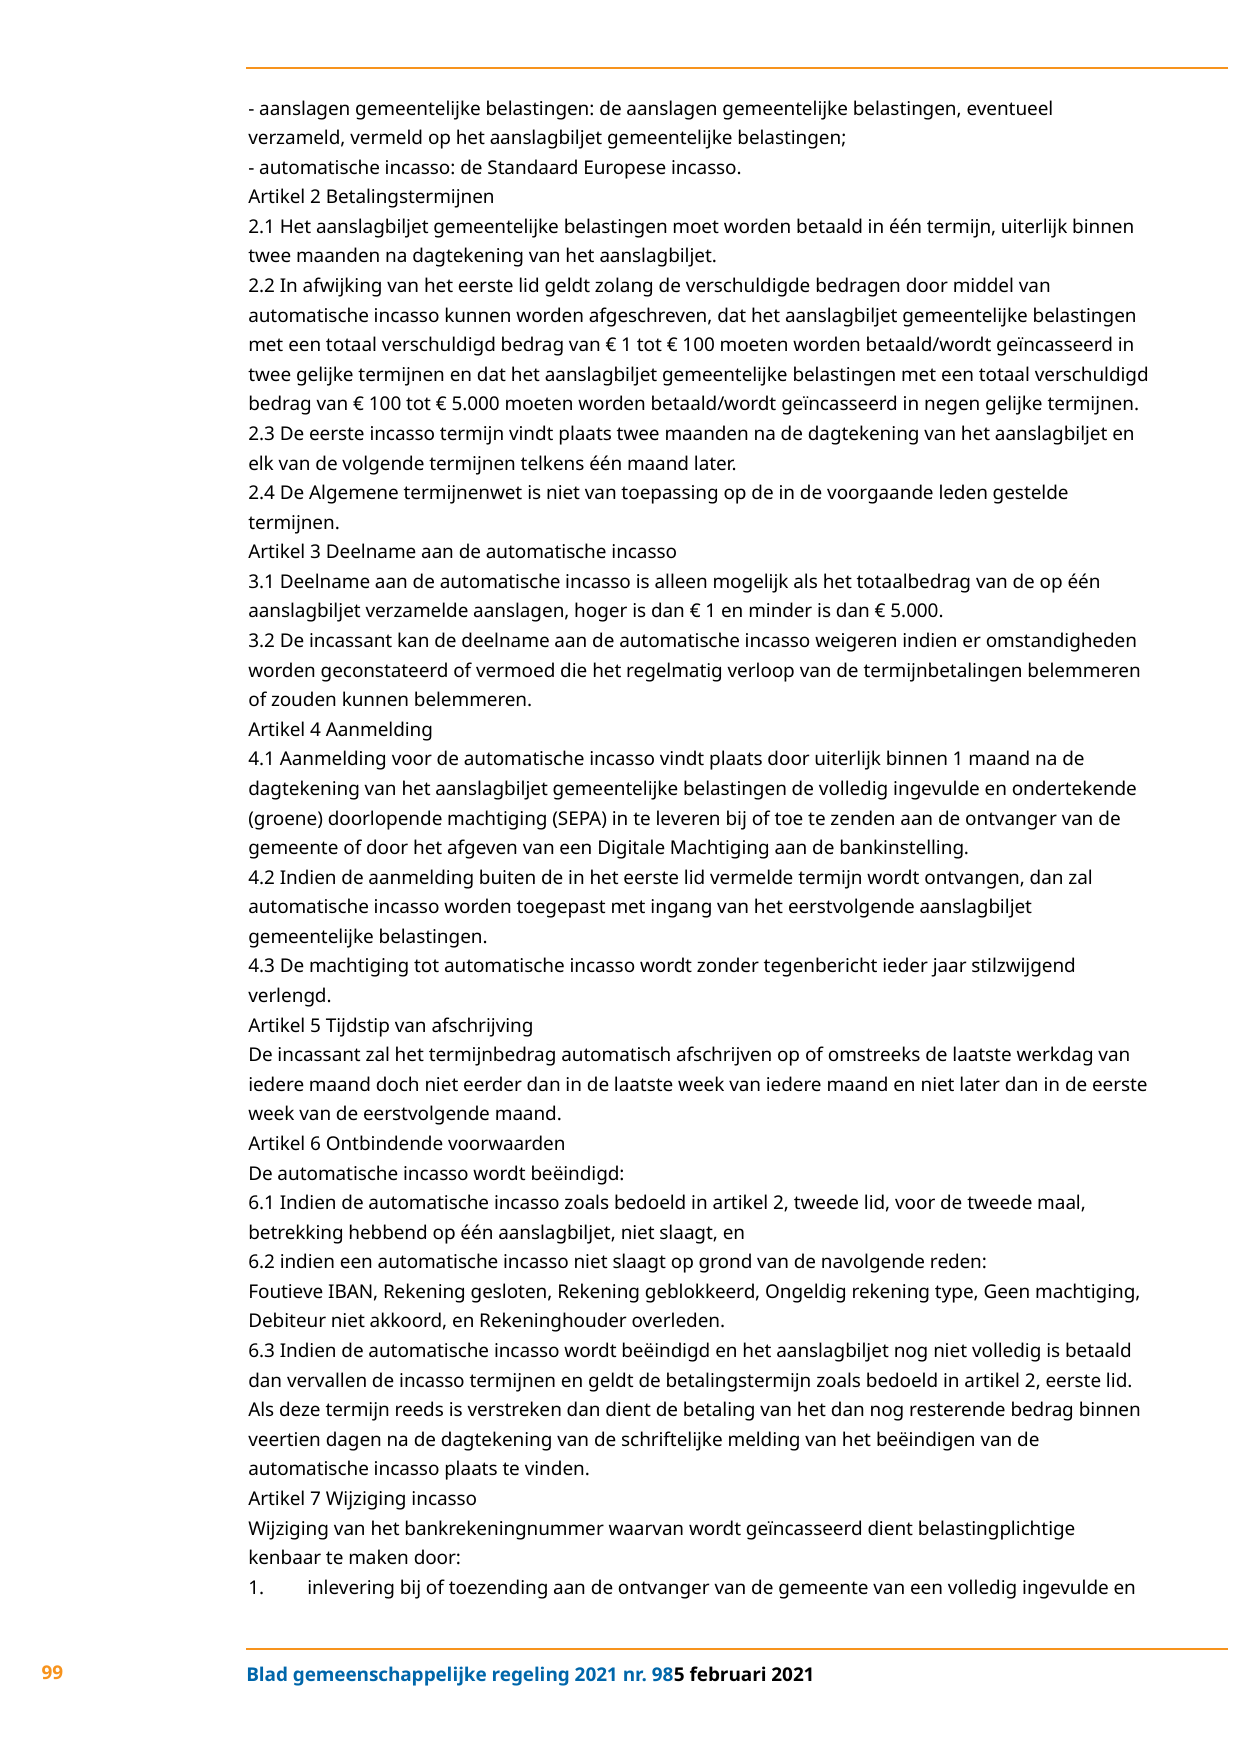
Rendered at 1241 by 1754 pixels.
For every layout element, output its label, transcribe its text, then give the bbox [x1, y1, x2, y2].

text De incassant zal het termijnbedrag automatisch afschrijven op of omstreeks de laatste werkdag van iedere maand doch niet eerder dan in de laatste week van iedere maand en niet later dan in de eerste week van de eerstvolgende maand. [248, 1041, 1152, 1126]
text 4.2 Indien de aanmelding buiten de in het eerste lid vermelde termijn wordt ontvangen, dan zal automatische incasso worden toegepast met ingang van het eerstvolgende aanslagbiljet gemeentelijke belastingen. [248, 864, 1152, 949]
text Foutieve IBAN, Rekening gesloten, Rekening geblokkeerd, Ongeldig rekening type, Geen machtiging, Debiteur niet akkoord, en Rekeninghouder overleden. [248, 1278, 1152, 1333]
text 4.3 De machtiging tot automatische incasso wordt zonder tegenbericht ieder jaar stilzwijgend verlengd. [248, 953, 1152, 1008]
text 6.1 Indien de automatische incasso zoals bedoeld in artikel 2, tweede lid, voor de tweede maal, betrekking hebbend op één aanslagbiljet, niet slaagt, en [248, 1189, 1152, 1245]
text Wijziging van het bankrekeningnummer waarvan wordt geïncasseerd dient belastingplichtige kenbaar te maken door: [248, 1515, 1152, 1570]
text - automatische incasso: de Standaard Europese incasso. [248, 154, 1152, 180]
text Artikel 2 Betalingstermijnen [248, 183, 1152, 209]
text 2.1 Het aanslagbiljet gemeentelijke belastingen moet worden betaald in één termijn, uiterlijk binnen twee maanden na dagtekening van het aanslagbiljet. [248, 213, 1152, 268]
text 6.2 indien een automatische incasso niet slaagt op grond van de navolgende reden: [248, 1248, 1152, 1274]
text Artikel 4 Aanmelding [248, 716, 1152, 742]
text Artikel 5 Tijdstip van afschrijving [248, 1012, 1152, 1038]
text De automatische incasso wordt beëindigd: [248, 1160, 1152, 1186]
text 2.4 De Algemene termijnenwet is niet van toepassing op de in de voorgaande leden gestelde termijnen. [248, 479, 1152, 535]
text - aanslagen gemeentelijke belastingen: de aanslagen gemeentelijke belastingen, eventueel verzameld, vermeld op het aanslagbiljet gemeentelijke belastingen; [248, 95, 1152, 150]
text 3.2 De incassant kan de deelname aan de automatische incasso weigeren indien er omstandigheden worden geconstateerd of vermoed die het regelmatig verloop van de termijnbetalingen belemmeren of zouden kunnen belemmeren. [248, 627, 1152, 712]
text Artikel 7 Wijziging incasso [248, 1485, 1152, 1511]
text Artikel 6 Ontbindende voorwaarden [248, 1130, 1152, 1156]
text Artikel 3 Deelname aan de automatische incasso [248, 538, 1152, 564]
text 3.1 Deelname aan de automatische incasso is alleen mogelijk als het totaalbedrag van de op één aanslagbiljet verzamelde aanslagen, hoger is dan € 1 en minder is dan € 5.000. [248, 568, 1152, 623]
picture [41, 47, 231, 172]
text 4.1 Aanmelding voor de automatische incasso vindt plaats door uiterlijk binnen 1 maand na de dagtekening van het aanslagbiljet gemeentelijke belastingen de volledig ingevulde en ondertekende (groene) doorlopende machtiging (SEPA) in te leveren bij of toe te zenden aan de ontvanger van de gemeente of door het afgeven van een Digitale Machtiging aan de bankinstelling. [248, 746, 1152, 860]
text 2.2 In afwijking van het eerste lid geldt zolang de verschuldigde bedragen door middel van automatische incasso kunnen worden afgeschreven, dat het aanslagbiljet gemeentelijke belastingen met een totaal verschuldigd bedrag van € 1 tot € 100 moeten worden betaald/wordt geïncasseerd in twee gelijke termijnen en dat het aanslagbiljet gemeentelijke belastingen met een totaal verschuldigd bedrag van € 100 tot € 5.000 moeten worden betaald/wordt geïncasseerd in negen gelijke termijnen. [248, 272, 1152, 416]
list inlevering bij of toezending aan de ontvanger van de gemeente van een volledig ingevulde en [248, 1574, 1152, 1600]
text 2.3 De eerste incasso termijn vindt plaats twee maanden na de dagtekening van het aanslagbiljet en elk van de volgende termijnen telkens één maand later. [248, 420, 1152, 476]
text 6.3 Indien de automatische incasso wordt beëindigd en het aanslagbiljet nog niet volledig is betaald dan vervallen de incasso termijnen en geldt de betalingstermijn zoals bedoeld in artikel 2, eerste lid. Als deze termijn reeds is verstreken dan dient de betaling van het dan nog resterende bedrag binnen veertien dagen na de dagtekening van de schriftelijke melding van het beëindigen van de automatische incasso plaats te vinden. [248, 1337, 1152, 1481]
